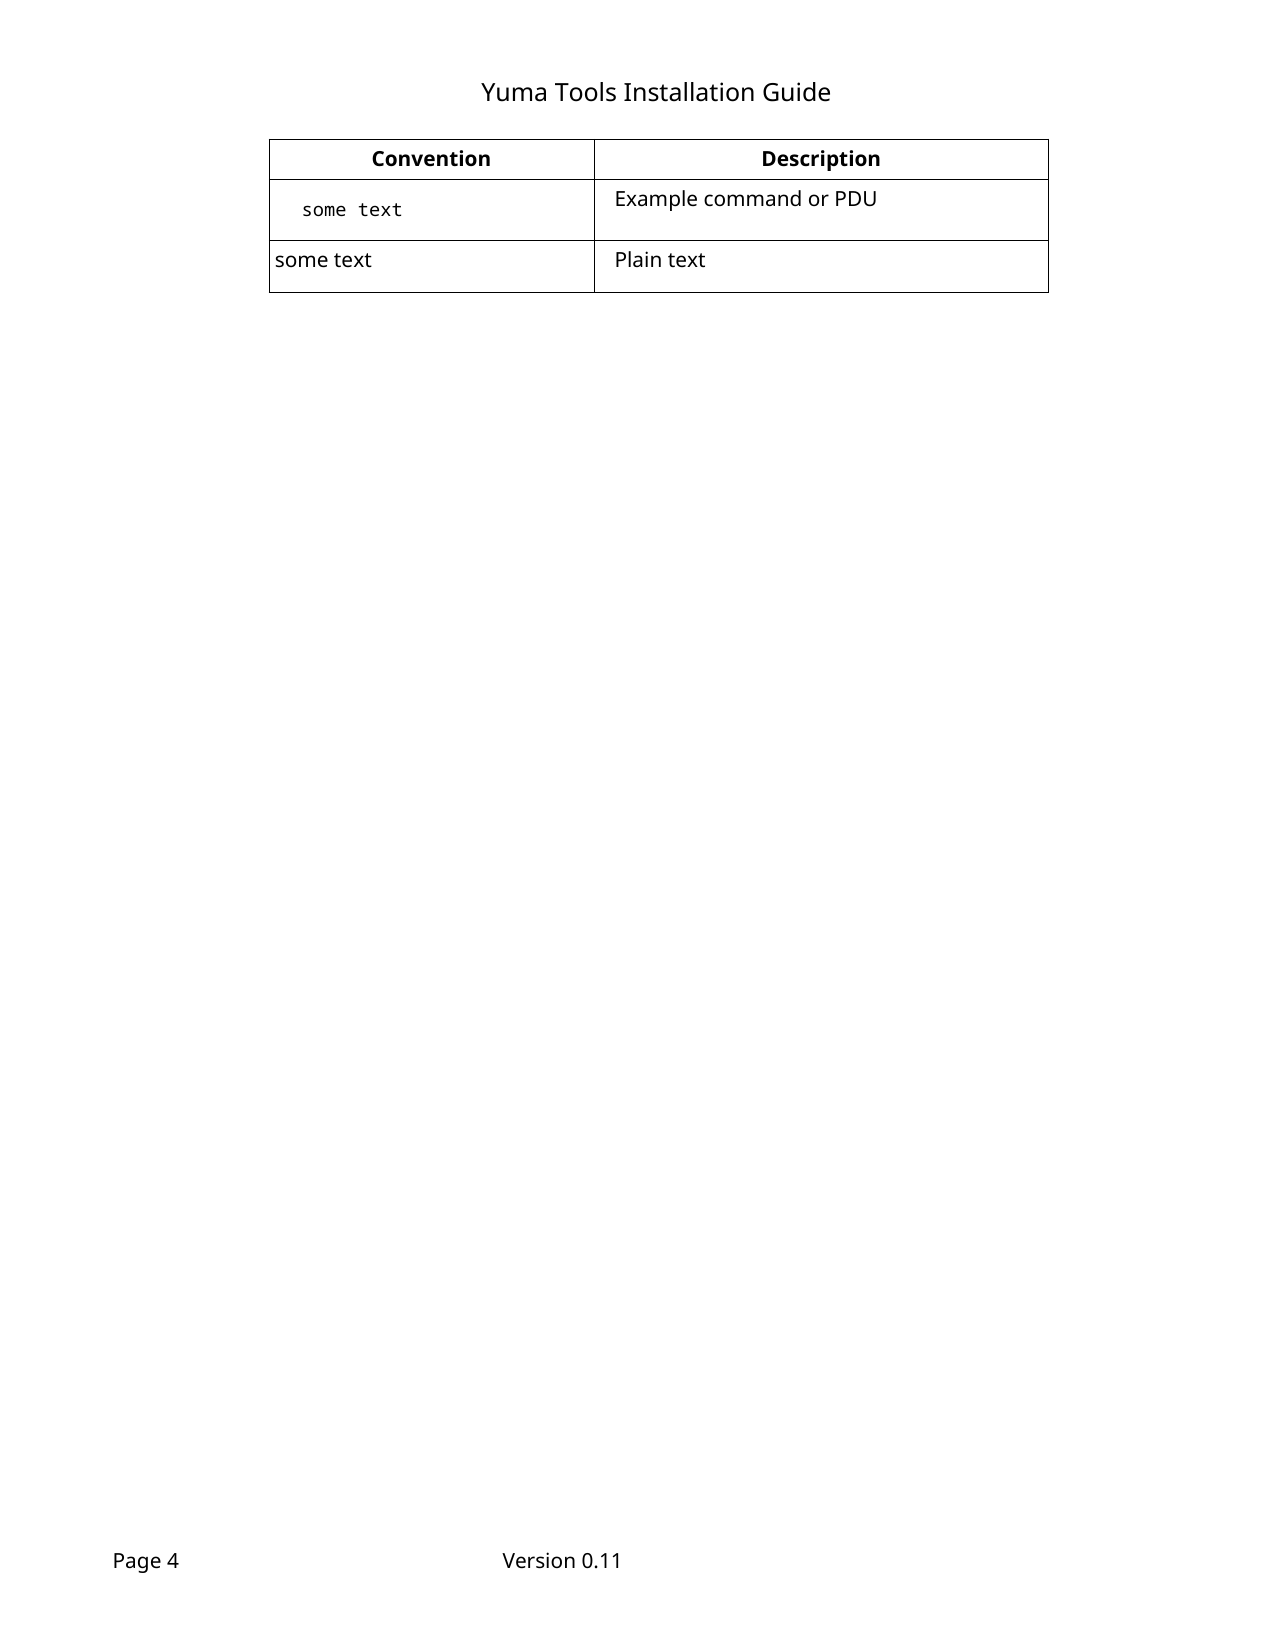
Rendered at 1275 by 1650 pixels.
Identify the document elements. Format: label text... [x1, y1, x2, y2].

table_header Convention [270, 140, 594, 178]
table_cell some text [270, 241, 594, 292]
table_cell Example command or PDU [595, 180, 1048, 239]
table_header Description [595, 140, 1048, 178]
table_cell some text [270, 180, 594, 239]
table_cell Plain text [595, 241, 1048, 292]
